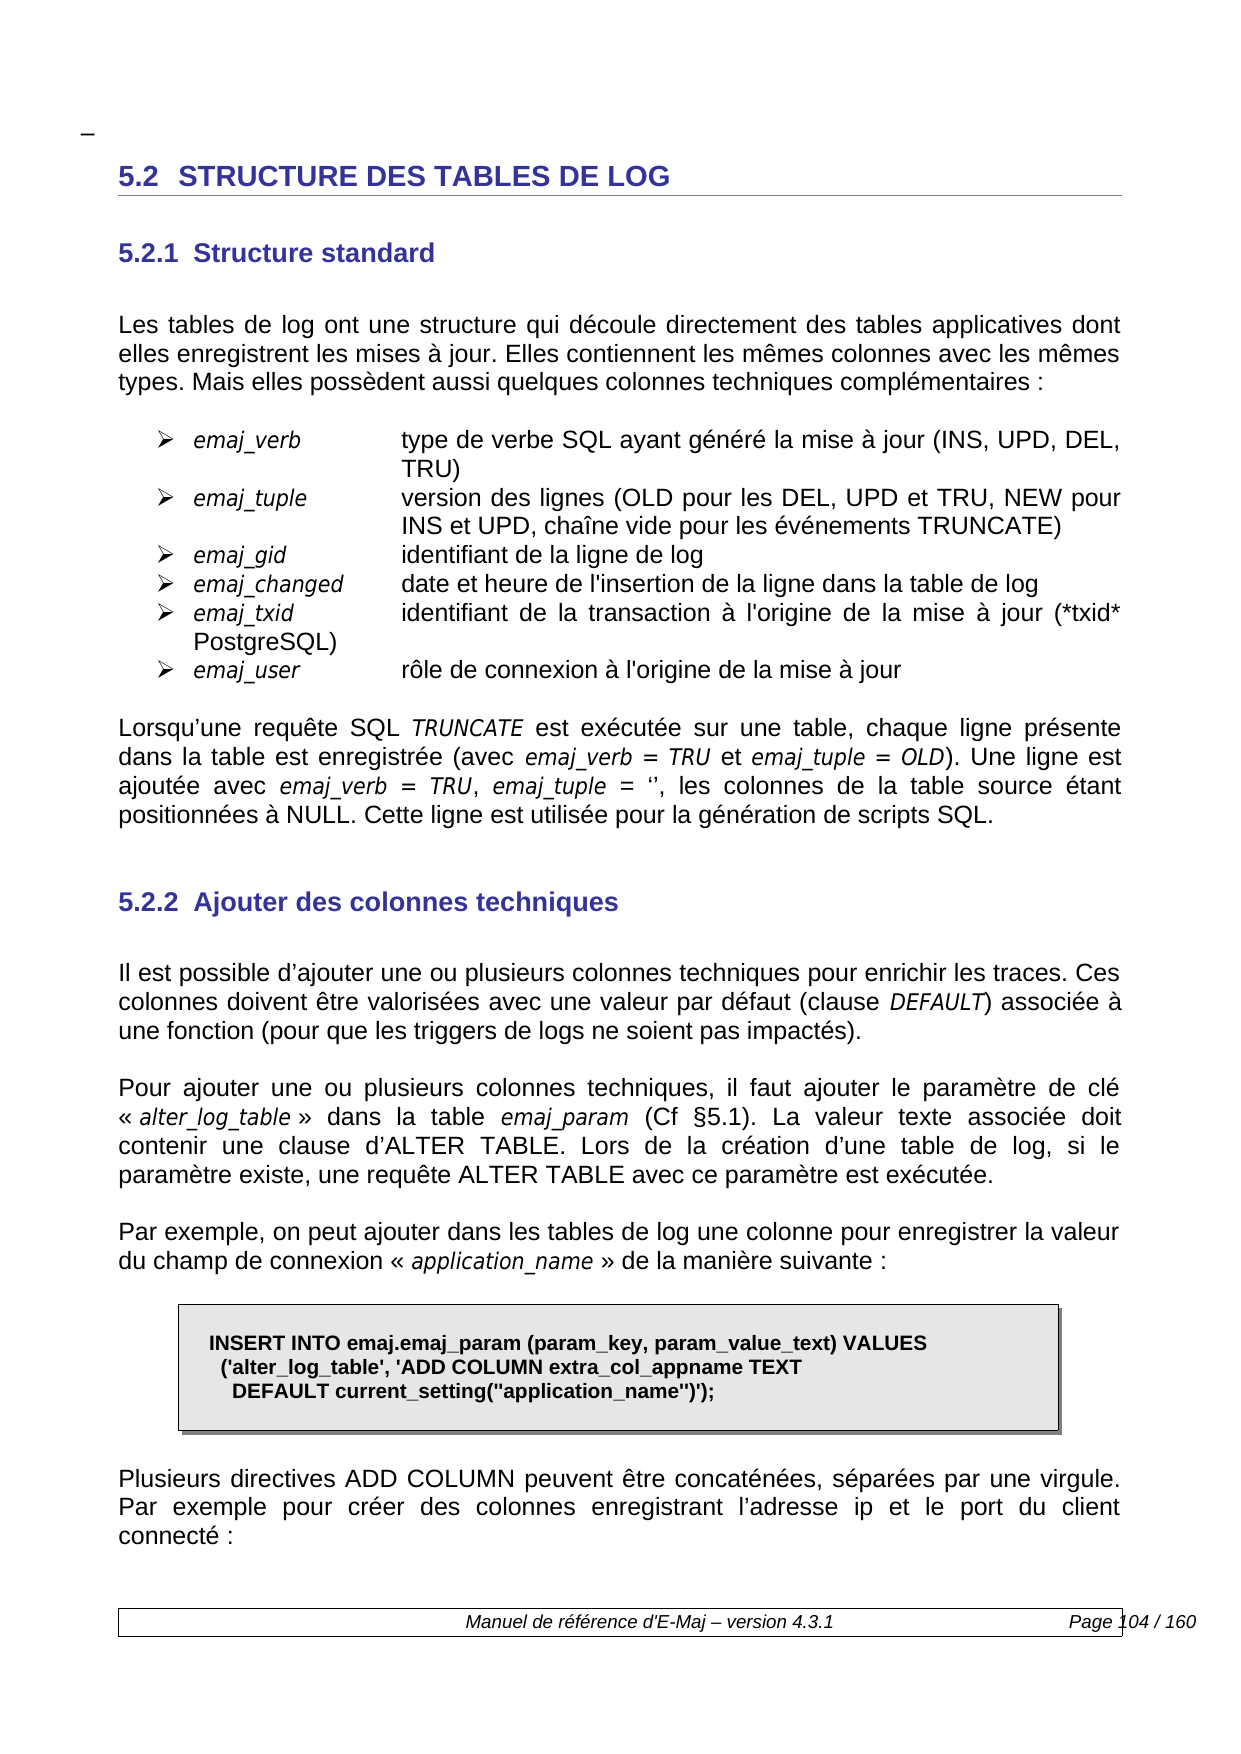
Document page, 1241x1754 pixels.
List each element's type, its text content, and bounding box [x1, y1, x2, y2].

text Par exemple, on peut ajouter dans les tables de log une colonne pour enregistrer la valeur du champ de connexion « application_name » de la manière suivante : [118, 1217, 1122, 1275]
text Lorsqu’une requête SQL TRUNCATE est exécutée sur une table, chaque ligne présente dans la table est enregistrée (avec emaj_verb = TRU et emaj_tuple = OLD). Une ligne est ajoutée avec emaj_verb = TRU, emaj_tuple = ‘’, les colonnes de la table source étant positionnées à NULL. Cette ligne est utilisée pour la génération de scripts SQL. [118, 713, 1122, 828]
list emaj_txid identifiant de la transaction à l'origine de la mise à jour (*txid* PostgreSQL) [156, 598, 1122, 655]
subtitle Structure des tables de log [118, 159, 1122, 195]
subtitle Structure standard [118, 237, 1122, 269]
list emaj_tuple version des lignes (OLD pour les DEL, UPD et TRU, NEW pour INS et UPD, chaîne vide pour les événements TRUNCATE) [156, 482, 1122, 540]
text Les tables de log ont une structure qui découle directement des tables applicatives dont elles enregistrent les mises à jour. Elles contiennent les mêmes colonnes avec les mêmes types. Mais elles possèdent aussi quelques colonnes techniques complémentaires : [118, 310, 1122, 396]
list emaj_gid identifiant de la ligne de log [156, 540, 1122, 569]
text DEFAULT current_setting(''application_name'')'); [179, 1376, 1058, 1400]
text Il est possible d’ajouter une ou plusieurs colonnes techniques pour enrichir les traces. Ces colonnes doivent être valorisées avec une valeur par défaut (clause DEFAULT) associée à une fonction (pour que les triggers de logs ne soient pas impactés). [118, 958, 1122, 1045]
list emaj_changed date et heure de l'insertion de la ligne dans la table de log [156, 569, 1122, 598]
text Plusieurs directives ADD COLUMN peuvent être concaténées, séparées par une virgule. Par exemple pour créer des colonnes enregistrant l’adresse ip et le port du client connecté : [118, 1463, 1122, 1550]
list emaj_verb type de verbe SQL ayant généré la mise à jour (INS, UPD, DEL, TRU) [156, 425, 1122, 482]
subtitle Ajouter des colonnes techniques [118, 886, 1122, 917]
list emaj_user rôle de connexion à l'origine de la mise à jour [156, 655, 1122, 684]
text INSERT INTO emaj.emaj_param (param_key, param_value_text) VALUES [179, 1328, 1058, 1352]
text ('alter_log_table', 'ADD COLUMN extra_col_appname TEXT [179, 1352, 1058, 1376]
text Pour ajouter une ou plusieurs colonnes techniques, il faut ajouter le paramètre de clé « alter_log_table » dans la table emaj_param (Cf §5.1). La valeur texte associée doit contenir une clause d’ALTER TABLE. Lors de la création d’une table de log, si le paramètre existe, une requête ALTER TABLE avec ce paramètre est exécutée. [118, 1073, 1122, 1188]
